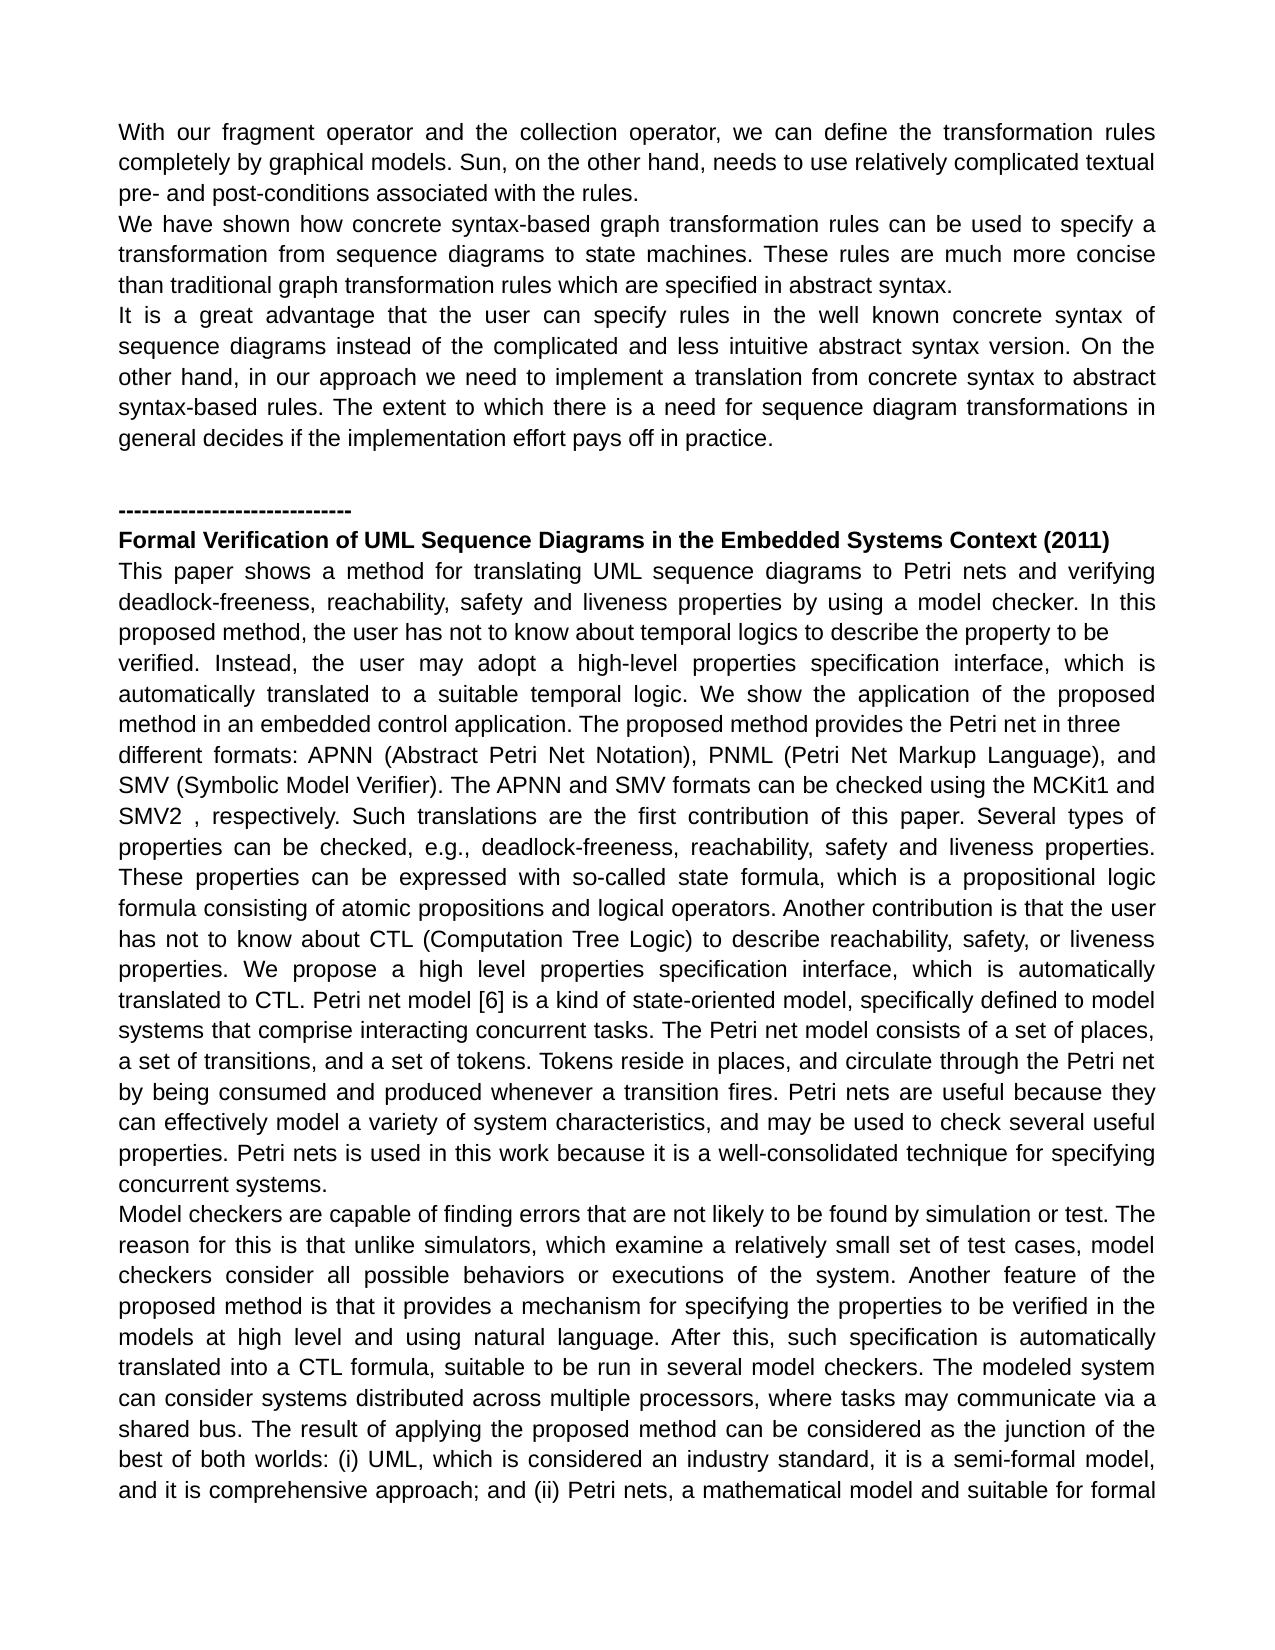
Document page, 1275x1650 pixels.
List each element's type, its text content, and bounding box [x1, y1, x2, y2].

text Model checkers are capable of finding errors that are not likely to be found by simulation or test. The reason for this is that unlike simulators, which examine a relatively small set of test cases, model checkers consider all possible behaviors or executions of the system. Another feature of the proposed method is that it provides a mechanism for specifying the properties to be verified in the models at high level and using natural language. After this, such specification is automatically translated into a CTL formula, suitable to be run in several model checkers. The modeled system can consider systems distributed across multiple processors, where tasks may communicate via a shared bus. The result of applying the proposed method can be considered as the junction of the best of both worlds: (i) UML, which is considered an industry standard, it is a semi-formal model, and it is comprehensive approach; and (ii) Petri nets, a mathematical model and suitable for formal [118, 1201, 1157, 1503]
text ------------------------------ [118, 496, 1157, 523]
text We have shown how concrete syntax-based graph transformation rules can be used to specify a transformation from sequence diagrams to state machines. These rules are much more concise than traditional graph transformation rules which are specified in abstract syntax. [118, 210, 1157, 298]
text It is a great advantage that the user can specify rules in the well known concrete syntax of sequence diagrams instead of the complicated and less intuitive abstract syntax version. On the other hand, in our approach we need to implement a translation from concrete syntax to abstract syntax-based rules. The extent to which there is a need for sequence diagram transformations in general decides if the implementation effort pays off in practice. [118, 302, 1157, 451]
text Formal Verification of UML Sequence Diagrams in the Embedded Systems Context (2011) [118, 527, 1157, 554]
text different formats: APNN (Abstract Petri Net Notation), PNML (Petri Net Markup Language), and SMV (Symbolic Model Verifier). The APNN and SMV formats can be checked using the MCKit1 and SMV2 , respectively. Such translations are the first contribution of this paper. Several types of properties can be checked, e.g., deadlock-freeness, reachability, safety and liveness properties. These properties can be expressed with so-called state formula, which is a propositional logic formula consisting of atomic propositions and logical operators. Another contribution is that the user has not to know about CTL (Computation Tree Logic) to describe reachability, safety, or liveness properties. We propose a high level properties specification interface, which is automatically translated to CTL. Petri net model [6] is a kind of state-oriented model, specifically defined to model systems that comprise interacting concurrent tasks. The Petri net model consists of a set of places, a set of transitions, and a set of tokens. Tokens reside in places, and circulate through the Petri net by being consumed and produced whenever a transition fires. Petri nets are useful because they can effectively model a variety of system characteristics, and may be used to check several useful properties. Petri nets is used in this work because it is a well-consolidated technique for specifying concurrent systems. [118, 741, 1157, 1197]
text With our fragment operator and the collection operator, we can define the transformation rules completely by graphical models. Sun, on the other hand, needs to use relatively complicated textual pre- and post-conditions associated with the rules. [118, 118, 1157, 206]
text verified. Instead, the user may adopt a high-level properties specification interface, which is automatically translated to a suitable temporal logic. We show the application of the proposed method in an embedded control application. The proposed method provides the Petri net in three [118, 649, 1157, 737]
text This paper shows a method for translating UML sequence diagrams to Petri nets and verifying deadlock-freeness, reachability, safety and liveness properties by using a model checker. In this proposed method, the user has not to know about temporal logics to describe the property to be [118, 557, 1157, 646]
